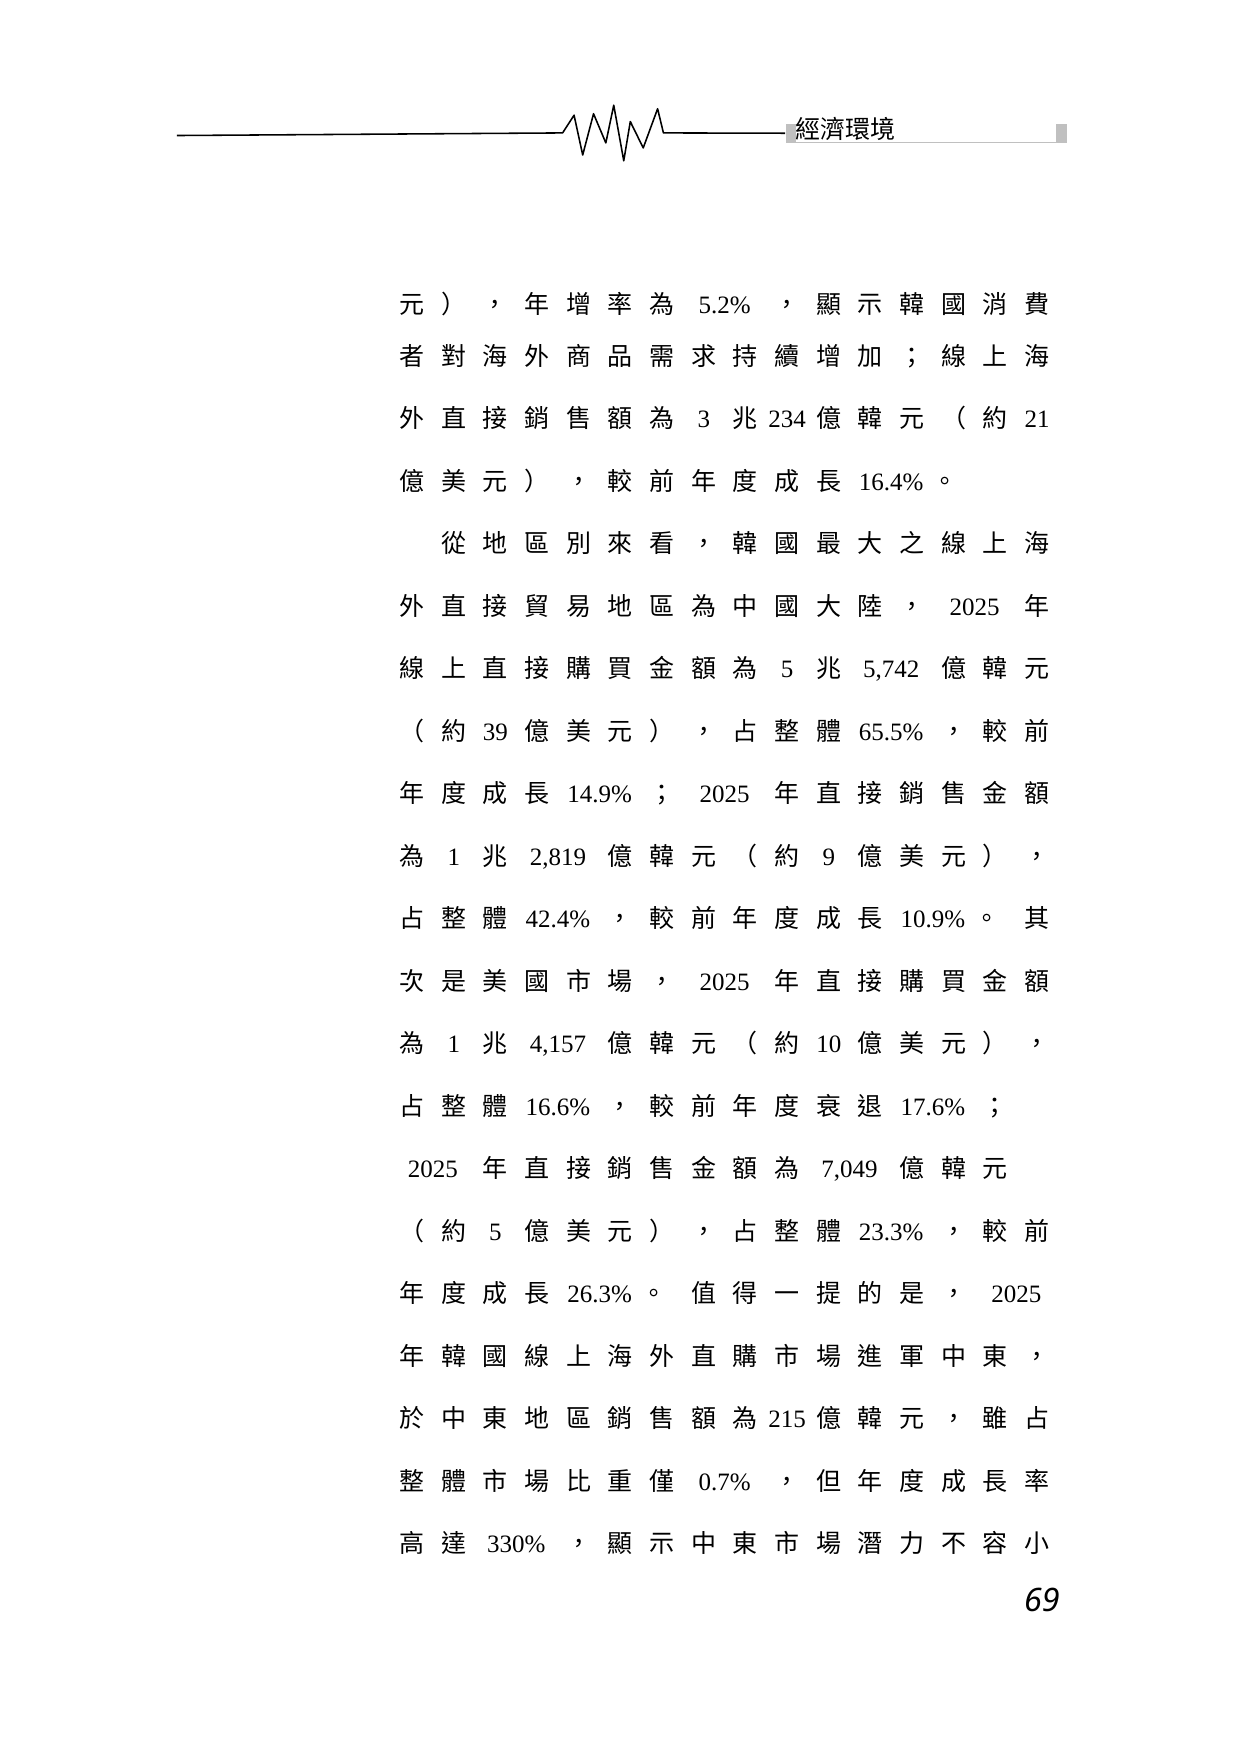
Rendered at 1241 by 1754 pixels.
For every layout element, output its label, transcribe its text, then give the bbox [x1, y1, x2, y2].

text 元），年增率為5.2%，顯示韓國消費者對海外商品需求持續增加；線上海外直接銷售額為3兆234億韓元（約21億美元），較前年度成長16.4%。 [367, 250, 1058, 500]
text 從地區別來看，韓國最大之線上海外直接貿易地區為中國大陸，2025年線上直接購買金額為5兆5,742億韓元（約39億美元），占整體65.5%，較前年度成長14.9%；2025年直接銷售金額為1兆2,819億韓元（約9億美元），占整體42.4%，較前年度成長10.9%。其次是美國市場，2025年直接購買金額為1兆4,157億韓元（約10億美元），占整體16.6%，較前年度衰退17.6%；2025年直接銷售金額為7,049億韓元（約5億美元），占整體23.3%，較前年度成長26.3%。值得一提的是，2025年韓國線上海外直購市場進軍中東，於中東地區銷售額為215億韓元，雖占整體市場比重僅0.7%，但年度成長率高達330%，顯示中東市場潛力不容小 [367, 500, 1058, 1563]
